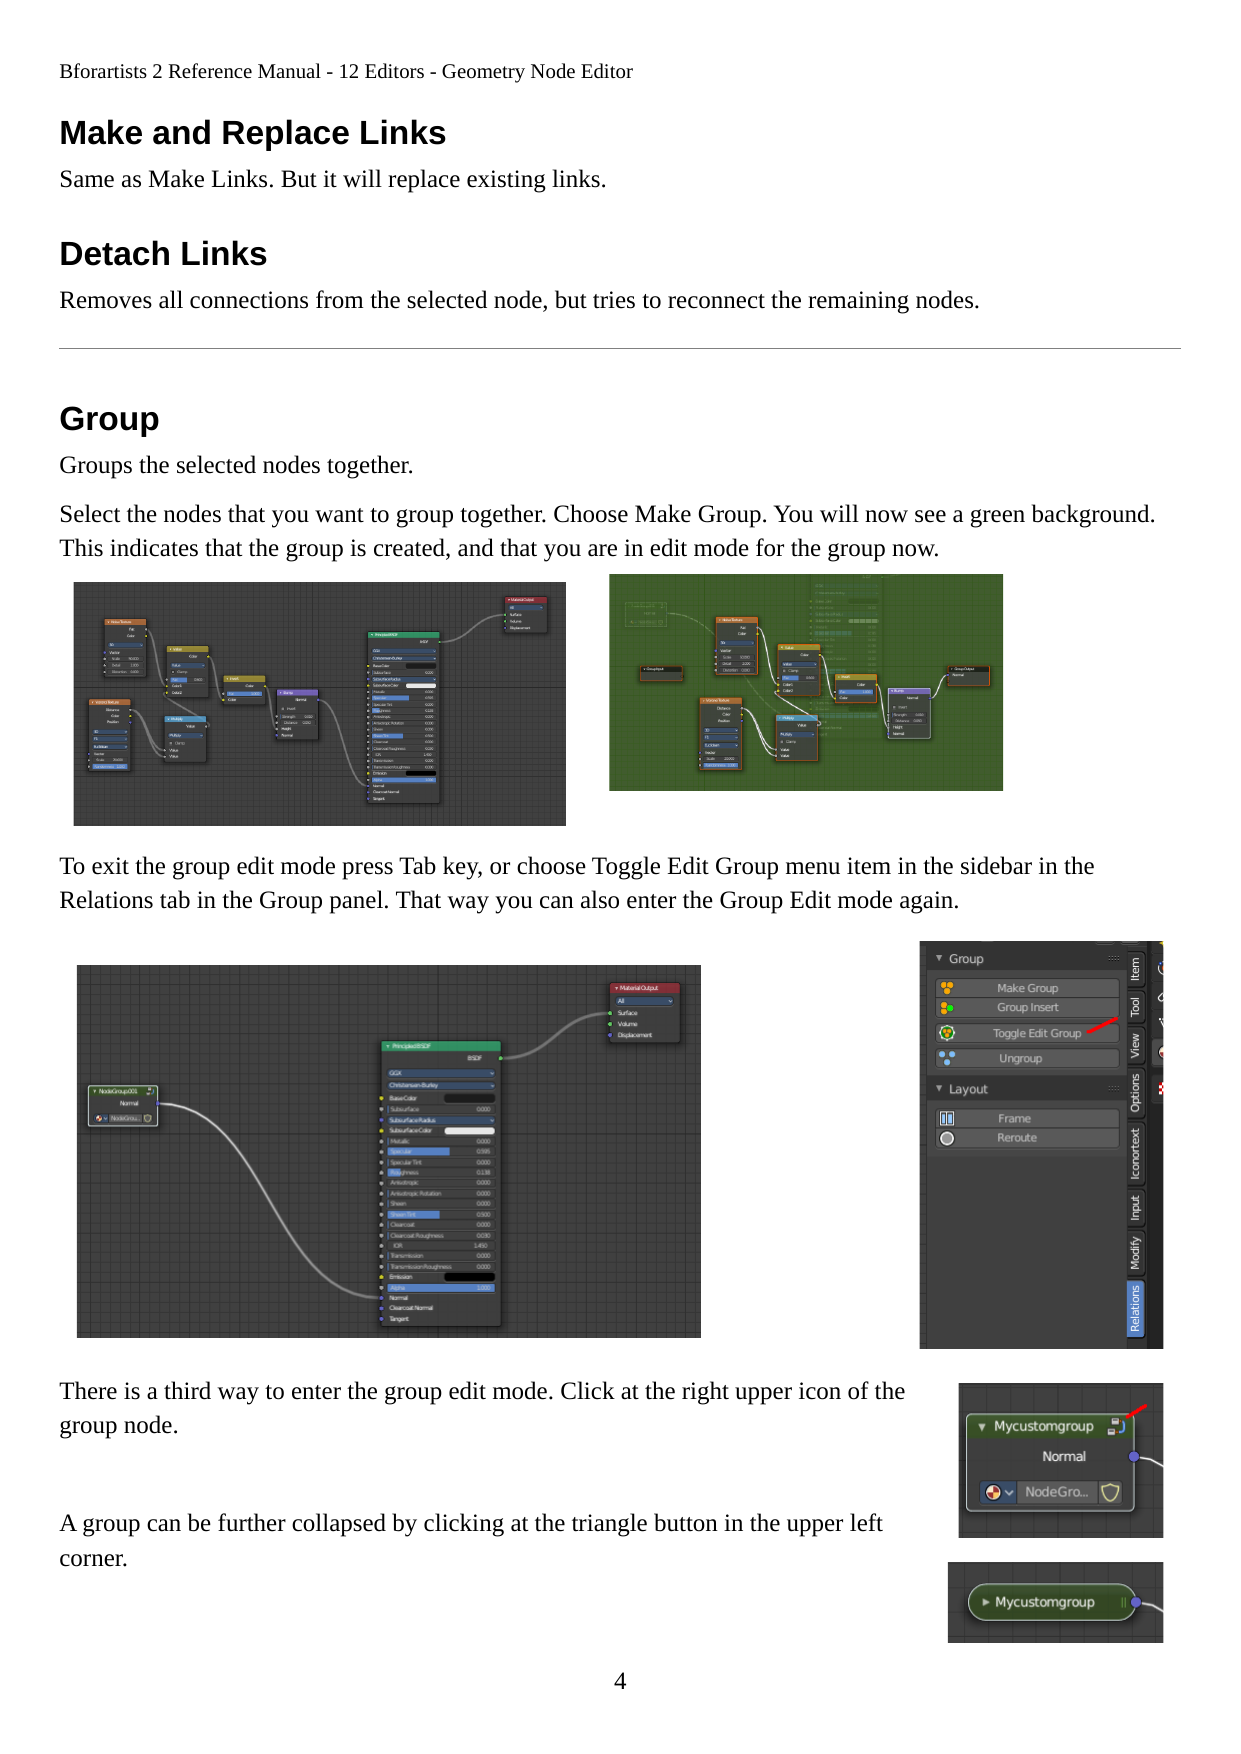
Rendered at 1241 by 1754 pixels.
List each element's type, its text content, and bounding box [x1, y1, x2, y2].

text There is a third way to enter the group edit mode. Click at the right upper icon of the group node. [59, 1376, 1181, 1439]
picture [958, 1383, 1164, 1538]
picture [73, 582, 566, 826]
subtitle Make and Replace Links [59, 113, 1181, 151]
text A group can be further collapsed by clicking at the triangle button in the upper left corner. [59, 1508, 1181, 1572]
subtitle Detach Links [59, 234, 1181, 272]
picture [947, 1562, 1164, 1643]
text Same as Make Links. But it will replace existing links. [59, 164, 1181, 192]
text Select the nodes that you want to group together. Choose Make Group. You will now see a green background. This indicates that the group is created, and that you are in edit mode for the group now. [59, 499, 1181, 562]
picture [76, 965, 701, 1338]
subtitle Group [59, 399, 1181, 437]
text To exit the group edit mode press Tab key, or choose Toggle Edit Group menu item in the sidebar in the Relations tab in the Group panel. That way you can also enter the Group Edit mode again. [59, 851, 1181, 914]
text Groups the selected nodes together. [59, 450, 1181, 479]
picture [609, 574, 1004, 791]
text Removes all connections from the selected node, but tries to reconnect the remaining nodes. [59, 285, 1181, 313]
picture [919, 941, 1164, 1349]
